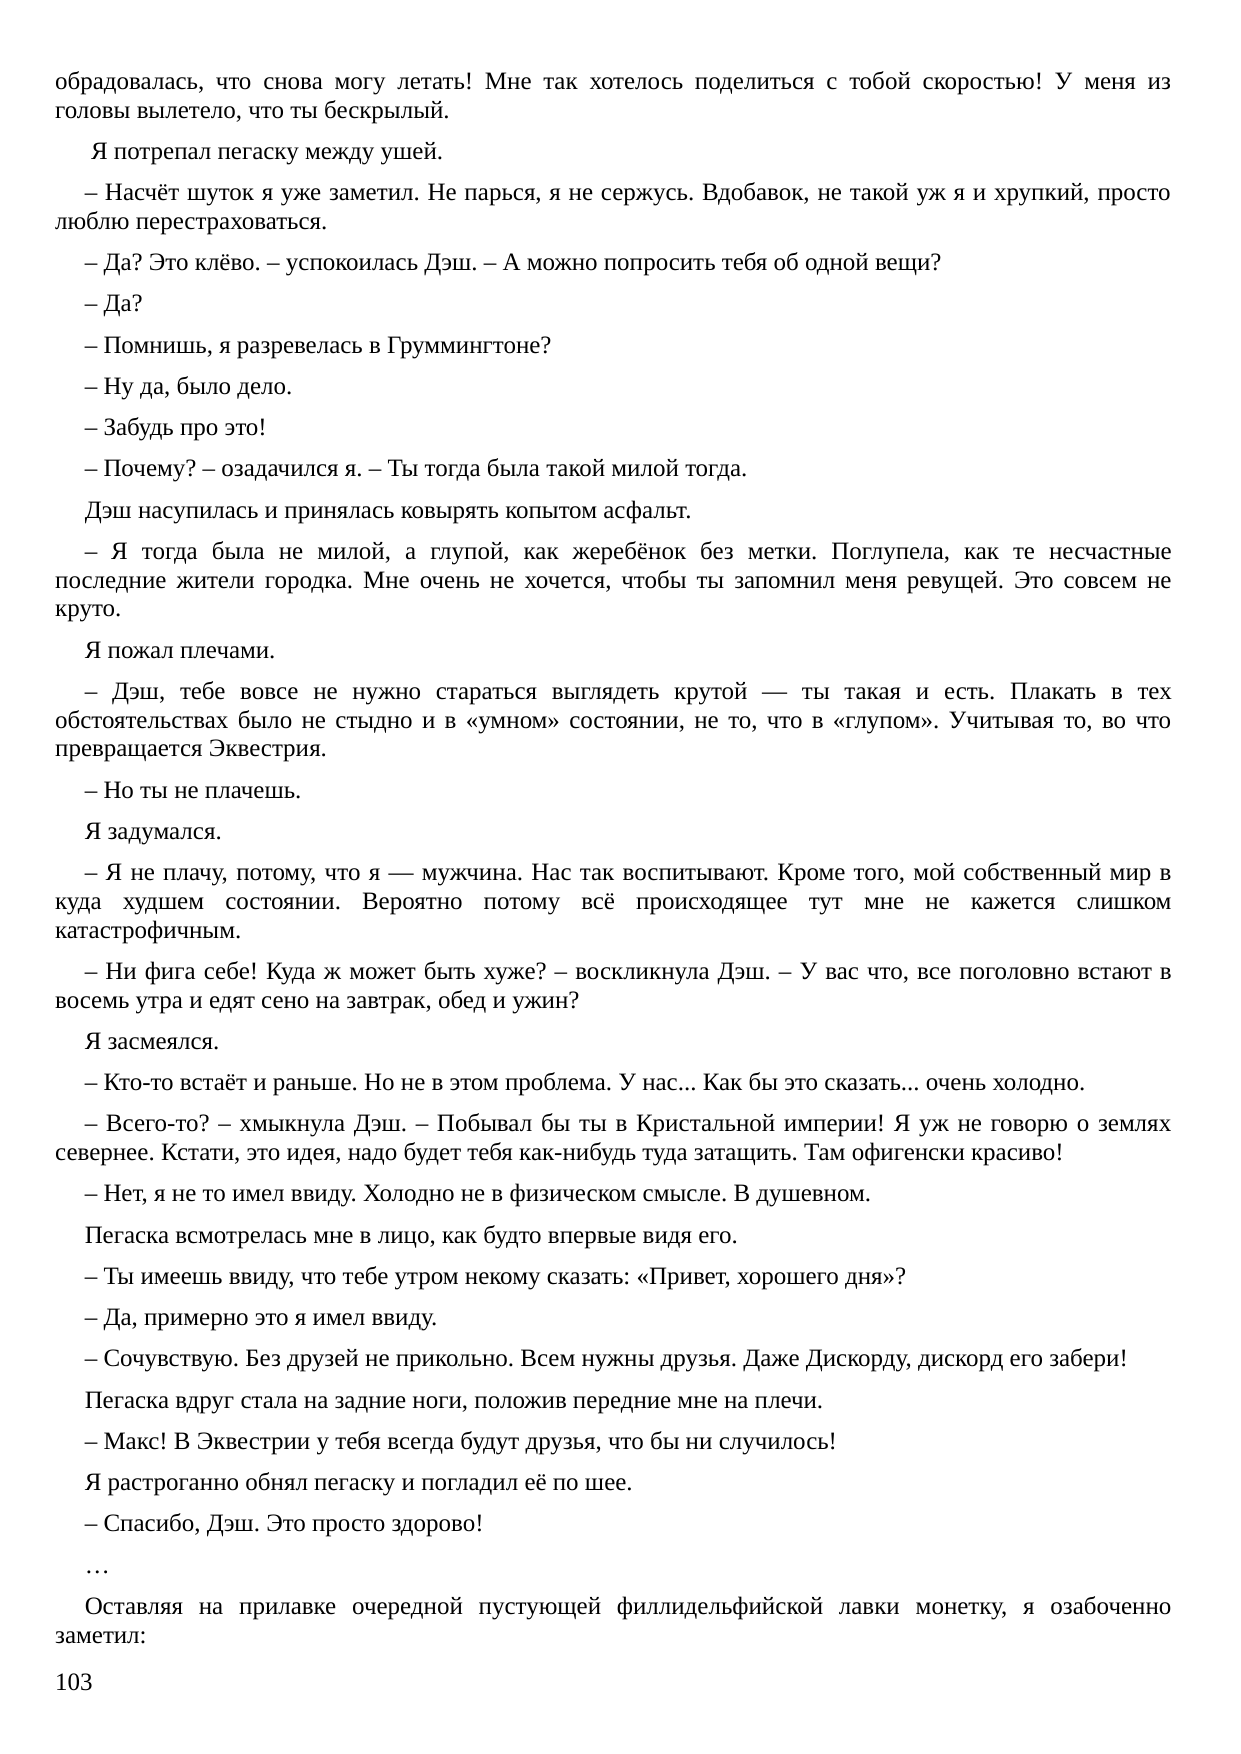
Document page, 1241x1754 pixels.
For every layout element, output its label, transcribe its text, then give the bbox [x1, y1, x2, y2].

text – Нет, я не то имел ввиду. Холодно не в физическом смысле. В душевном. [55, 1178, 1173, 1207]
text – Всего-то? – хмыкнула Дэш. – Побывал бы ты в Кристальной империи! Я уж не говорю о землях севернее. Кстати, это идея, надо будет тебя как-нибудь туда затащить. Там офигенски красиво! [55, 1108, 1173, 1166]
text Пегаска всмотрелась мне в лицо, как будто впервые видя его. [55, 1220, 1173, 1248]
text обрадовалась, что снова могу летать! Мне так хотелось поделиться с тобой скоростью! У меня из головы вылетело, что ты бескрылый. [55, 66, 1173, 123]
text Я засмеялся. [55, 1026, 1173, 1055]
text Оставляя на прилавке очередной пустующей филлидельфийской лавки монетку, я озабоченно заметил: [55, 1591, 1173, 1648]
text Я пожал плечами. [55, 635, 1173, 663]
text Я потрепал пегаску между ушей. [55, 136, 1173, 165]
text – Дэш, тебе вовсе не нужно стараться выглядеть крутой — ты такая и есть. Плакать в тех обстоятельствах было не стыдно и в «умном» состоянии, не то, что в «глупом». Учитывая то, во что превращается Эквестрия. [55, 676, 1173, 762]
text Дэш насупилась и принялась ковырять копытом асфальт. [55, 495, 1173, 523]
text – Ни фига себе! Куда ж может быть хуже? – воскликнула Дэш. – У вас что, все поголовно встают в восемь утра и едят сено на завтрак, обед и ужин? [55, 956, 1173, 1013]
text – Кто-то встаёт и раньше. Но не в этом проблема. У нас... Как бы это сказать... очень холодно. [55, 1067, 1173, 1096]
text – Ты имеешь ввиду, что тебе утром некому сказать: «Привет, хорошего дня»? [55, 1261, 1173, 1290]
text – Макс! В Эквестрии у тебя всегда будут друзья, что бы ни случилось! [55, 1426, 1173, 1455]
text – Да? [55, 288, 1173, 317]
text – Помнишь, я разревелась в Груммингтоне? [55, 330, 1173, 358]
text … [55, 1550, 1173, 1578]
text Пегаска вдруг стала на задние ноги, положив передние мне на плечи. [55, 1385, 1173, 1413]
text – Я не плачу, потому, что я — мужчина. Нас так воспитывают. Кроме того, мой собственный мир в куда худшем состоянии. Вероятно потому всё происходящее тут мне не кажется слишком катастрофичным. [55, 857, 1173, 943]
text – Ну да, было дело. [55, 371, 1173, 400]
text – Спасибо, Дэш. Это просто здорово! [55, 1508, 1173, 1537]
text – Забудь про это! [55, 412, 1173, 441]
text – Да, примерно это я имел ввиду. [55, 1302, 1173, 1331]
text – Но ты не плачешь. [55, 775, 1173, 803]
text Я растроганно обнял пегаску и погладил её по шее. [55, 1467, 1173, 1496]
text – Насчёт шуток я уже заметил. Не парься, я не сержусь. Вдобавок, не такой уж я и хрупкий, просто люблю перестраховаться. [55, 177, 1173, 235]
text – Да? Это клёво. – успокоилась Дэш. – А можно попросить тебя об одной вещи? [55, 247, 1173, 276]
text Я задумался. [55, 816, 1173, 845]
text – Я тогда была не милой, а глупой, как жеребёнок без метки. Поглупела, как те несчастные последние жители городка. Мне очень не хочется, чтобы ты запомнил меня ревущей. Это совсем не круто. [55, 536, 1173, 622]
text – Почему? – озадачился я. – Ты тогда была такой милой тогда. [55, 453, 1173, 482]
text – Сочувствую. Без друзей не прикольно. Всем нужны друзья. Даже Дискорду, дискорд его забери! [55, 1343, 1173, 1372]
